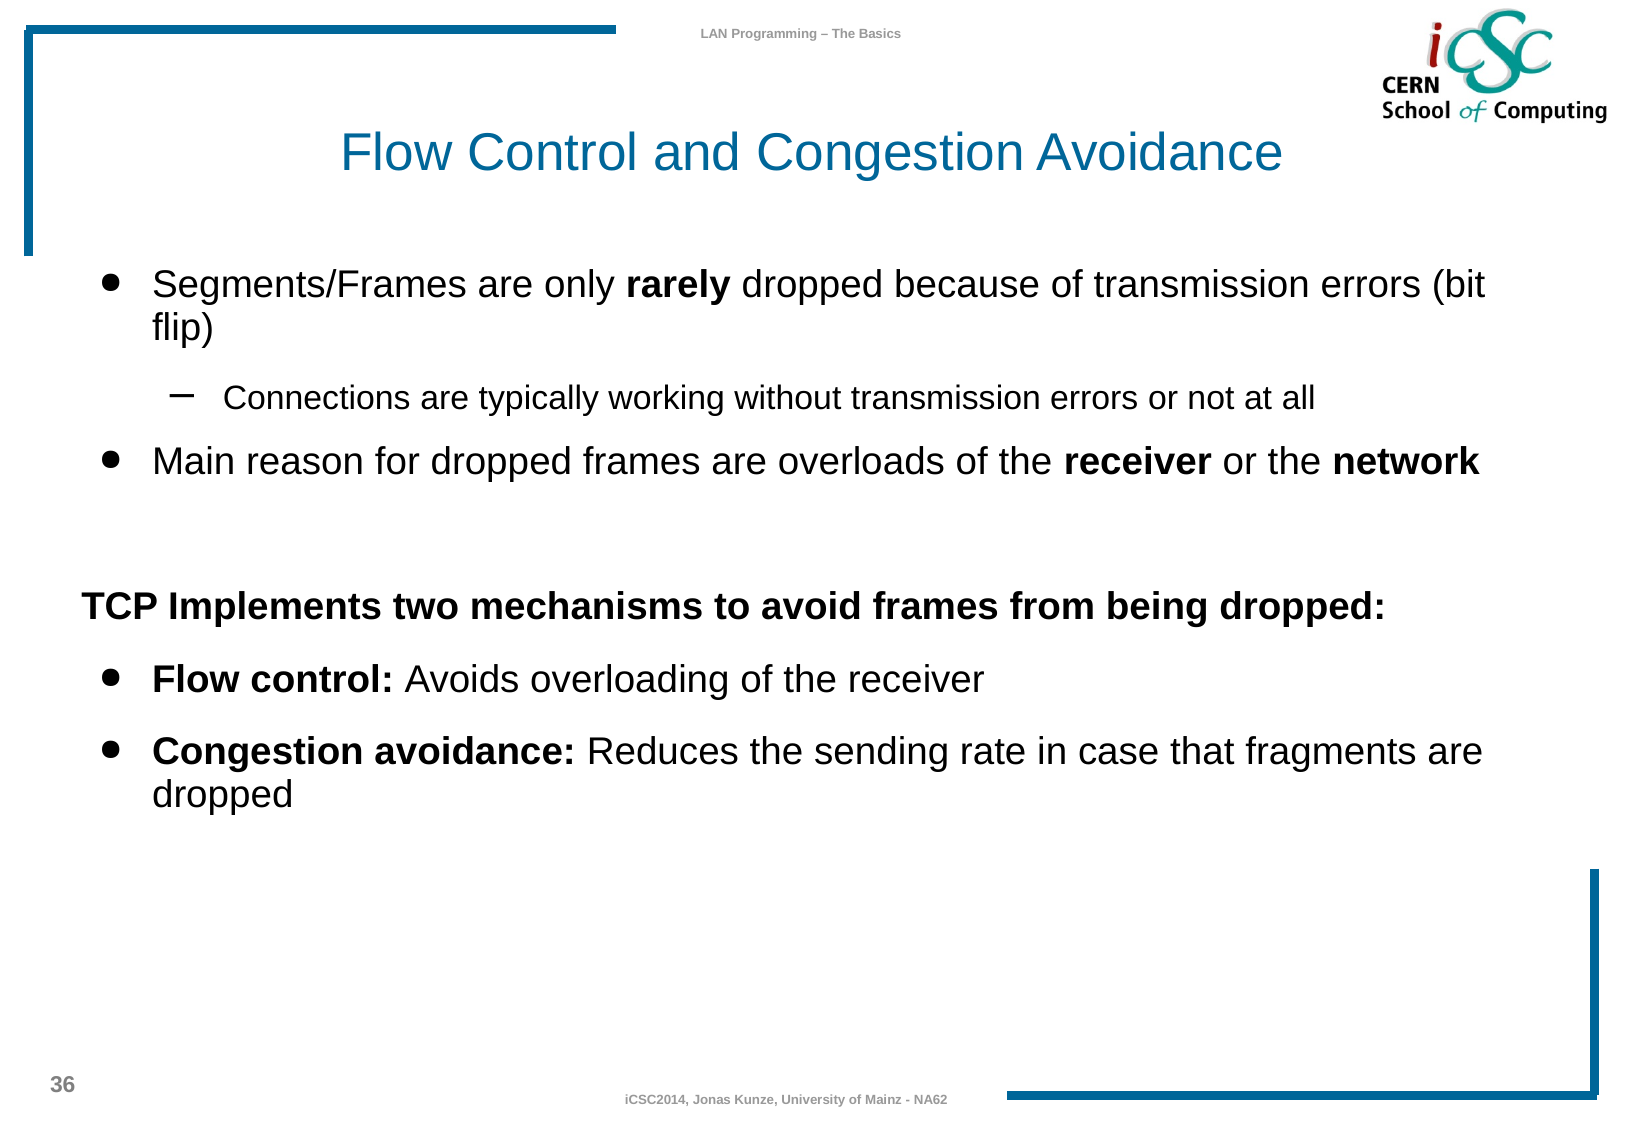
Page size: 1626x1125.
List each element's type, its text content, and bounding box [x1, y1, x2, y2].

picture [1381, 8, 1608, 125]
list Segments/Frames are only rarely dropped because of transmission errors (bit flip) Connections are typically working without transmission errors or not at all Main reason for dropped frames are overloads of the receiver or the network TCP Implements two mechanisms to avoid frames from being dropped: Flow control: Avoids overloading of the receiver Congestion avoidance: Reduces the sending rate in case that fragments are dropped [81, 263, 1512, 1051]
title Flow Control and Congestion Avoidance [81, 44, 1544, 233]
